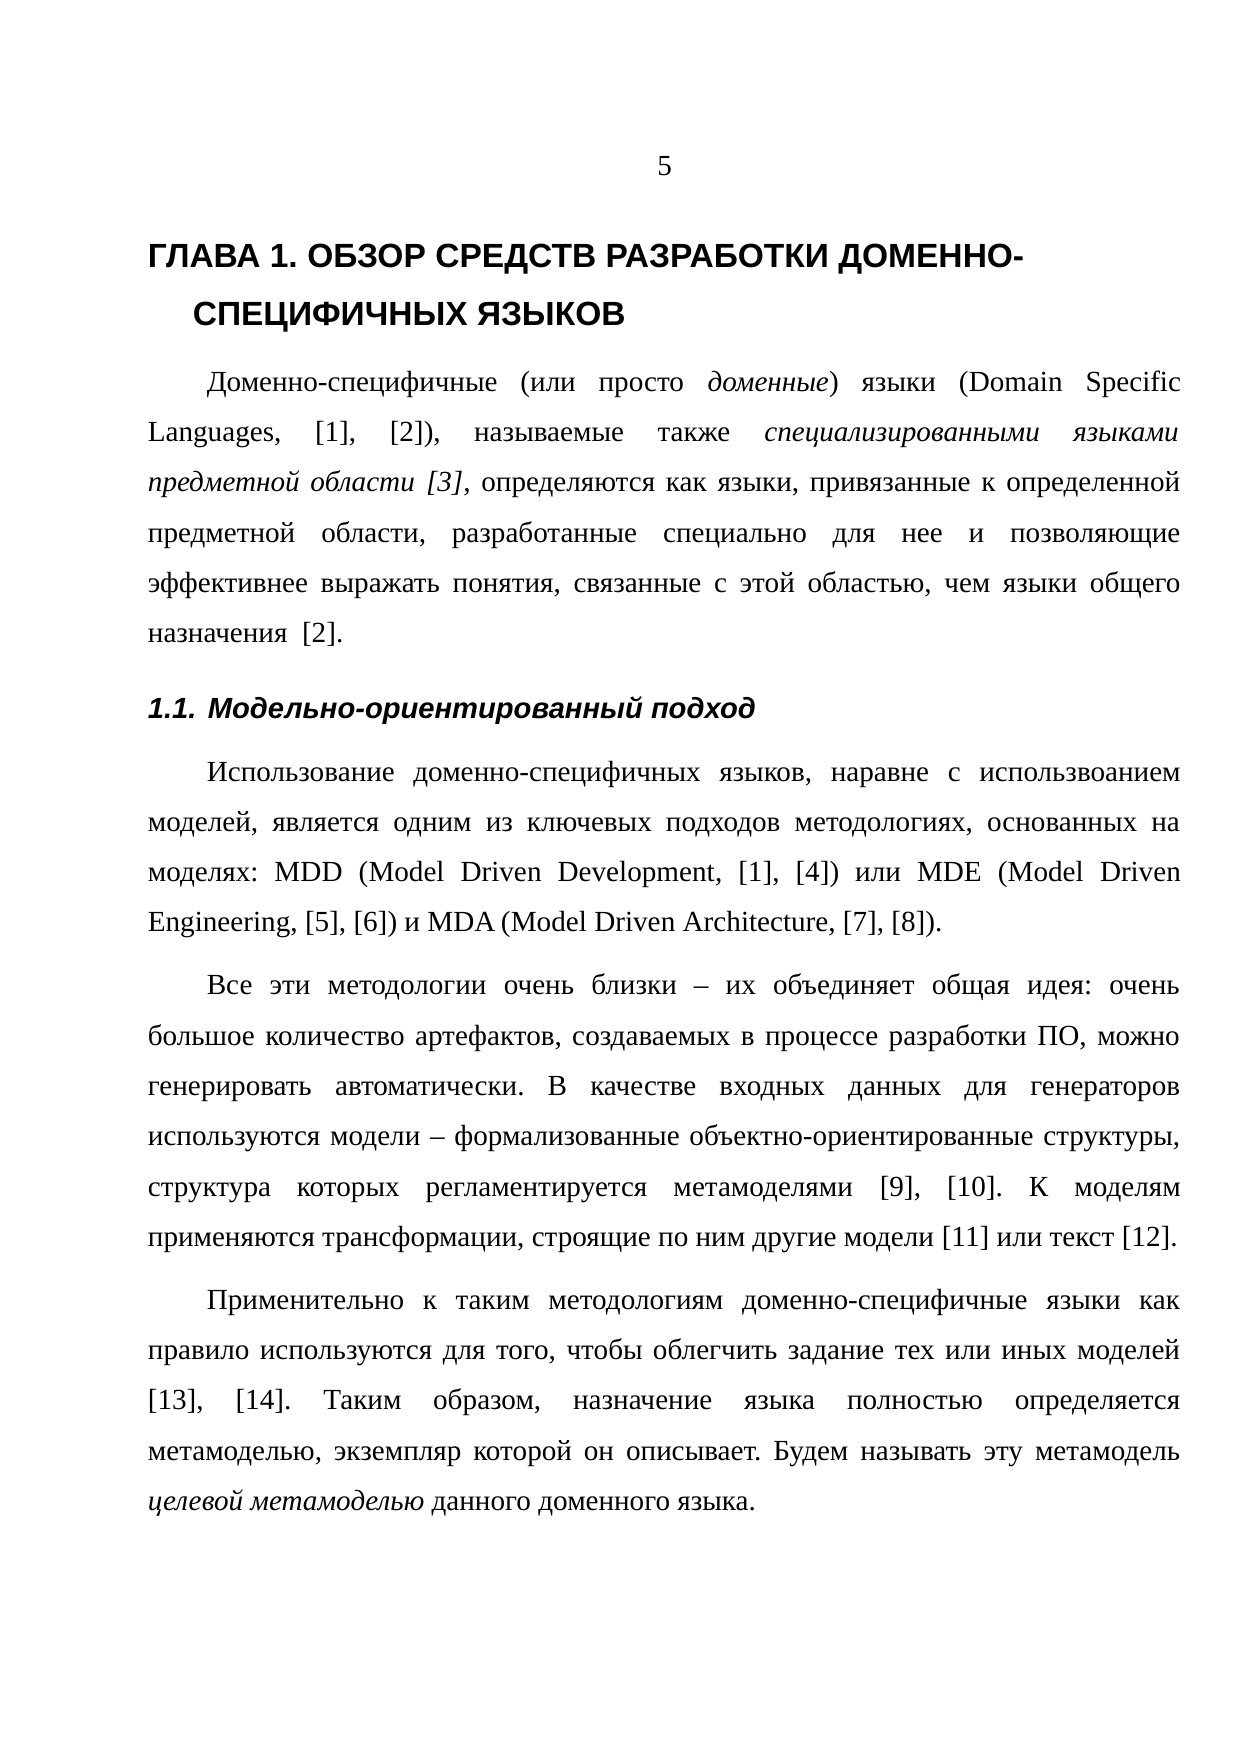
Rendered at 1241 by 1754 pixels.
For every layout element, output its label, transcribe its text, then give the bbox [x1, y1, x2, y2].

text Все эти методологии очень близки – их объединяет общая идея: очень большое количество артефактов, создаваемых в процессе разработки ПО, можно генерировать автоматически. В качестве входных данных для генераторов используются модели – формализованные объектно-ориентированные структуры, структура которых регламентируется метамоделями [9], [10]. К моделям применяются трансформации, строящие по ним другие модели [11] или текст [12]. [148, 967, 1181, 1252]
text Использование доменно-специфичных языков, наравне с использвоанием моделей, является одним из ключевых подходов методологиях, основанных на моделях: MDD (Model Driven Development, [1], [4]) или MDE (Model Driven Engineering, [5], [6]) и MDA (Model Driven Architecture, [7], [8]). [148, 754, 1181, 938]
subtitle Модельно-ориентированный подход [148, 691, 1181, 724]
text Доменно-специфичные (или просто доменные) языки (Domain Specific Languages, [1], [2]), называемые также специализированными языками предметной области [3], определяются как языки, привязанные к определенной предметной области, разработанные специально для нее и позволяющие эффективнее выражать понятия, связанные с этой областью, чем языки общего назначения [2]. [148, 364, 1181, 649]
text Применительно к таким методологиям доменно-специфичные языки как правило используются для того, чтобы облегчить задание тех или иных моделей [13], [14]. Таким образом, назначение языка полностью определяется метамоделью, экземпляр которой он описывает. Будем называть эту метамодель целевой метамоделью данного доменного языка. [148, 1282, 1181, 1517]
subtitle ОБЗОР Средств разработки доменно-специфичных языков [148, 236, 1181, 332]
